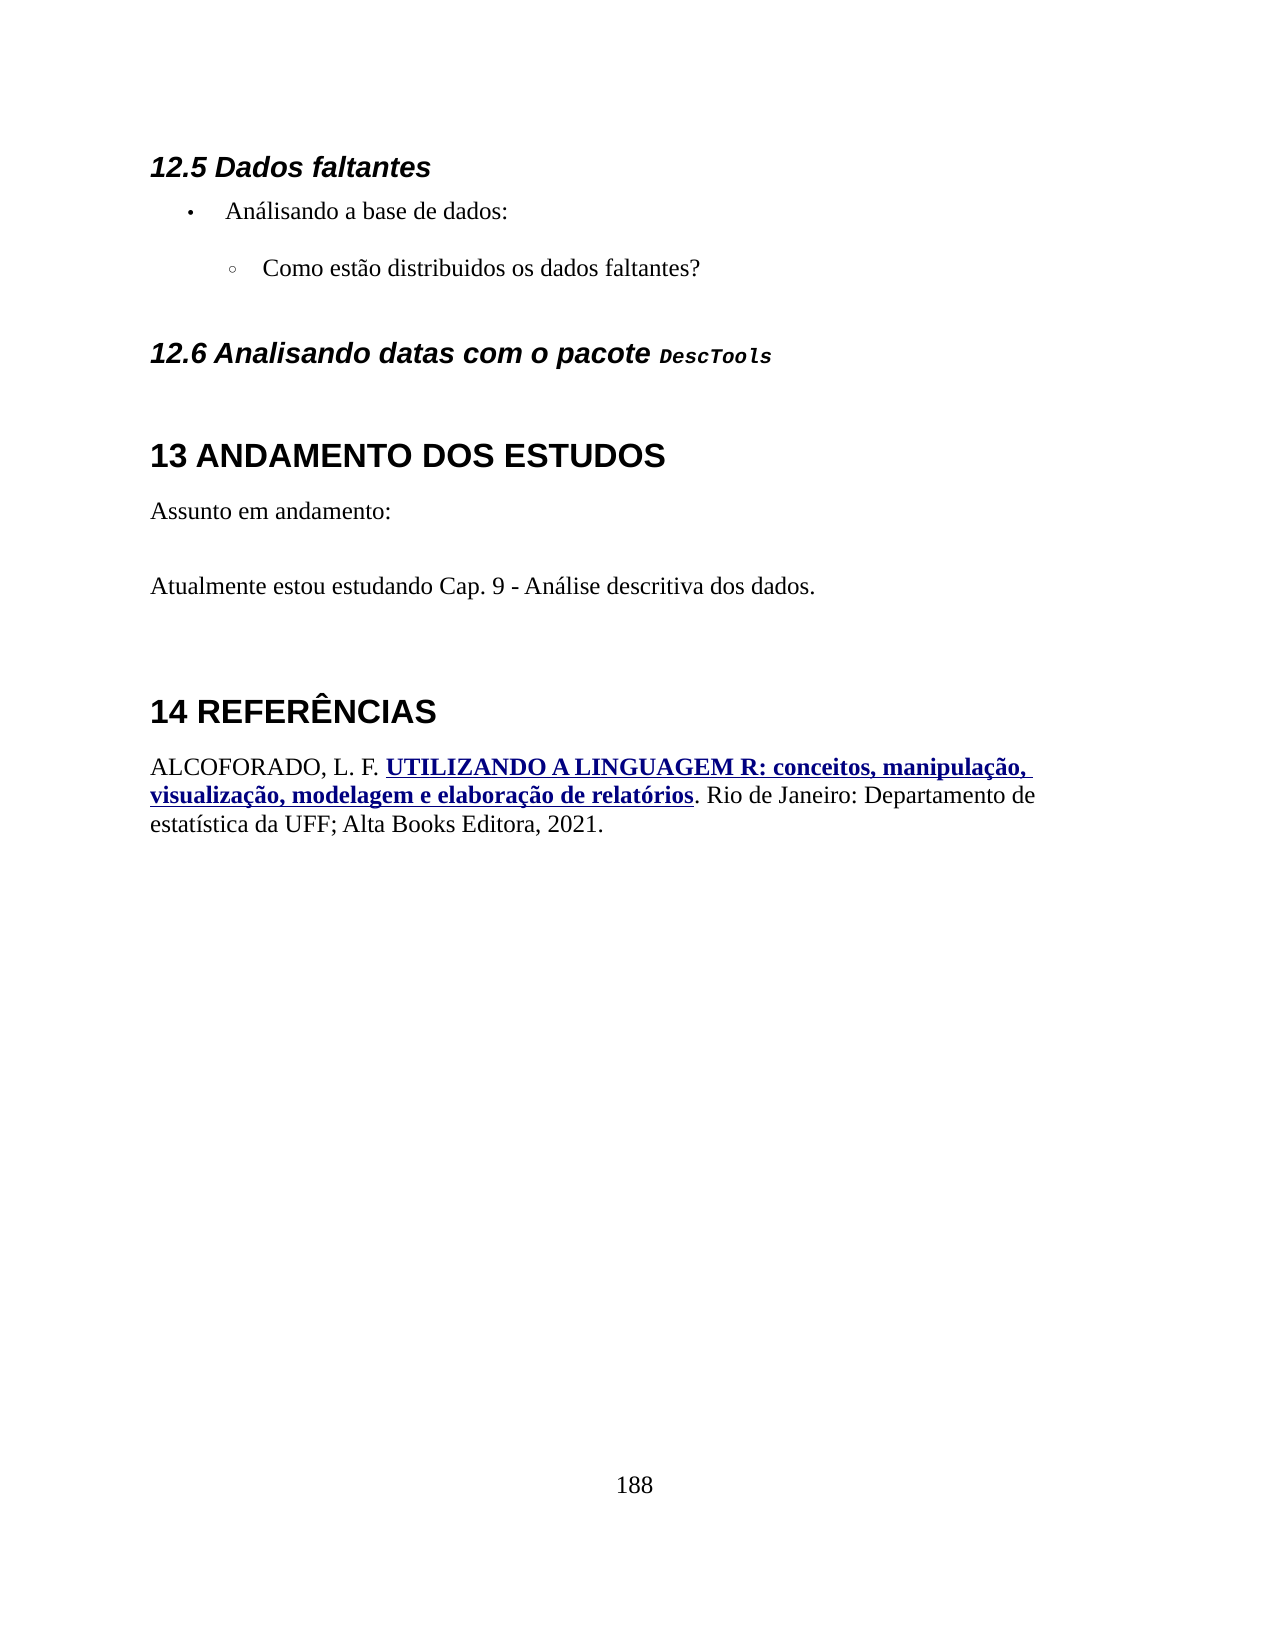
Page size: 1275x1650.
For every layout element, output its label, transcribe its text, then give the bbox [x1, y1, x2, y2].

text Atualmente estou estudando Cap. 9 - Análise descritiva dos dados. [150, 571, 1125, 629]
subtitle 13 ANDAMENTO DOS ESTUDOS [150, 436, 1125, 474]
subtitle 12.6 Analisando datas com o pacote DescTools [150, 336, 1125, 370]
subtitle 14 REFERÊNCIAS [150, 692, 1125, 730]
subtitle 12.5 Dados faltantes [150, 150, 1125, 183]
list Análisando a base de dados: [187, 196, 1125, 253]
text Assunto em andamento: [150, 496, 1125, 553]
list Como estão distribuidos os dados faltantes? [225, 253, 1125, 282]
text ALCOFORADO, L. F. UTILIZANDO A LINGUAGEM R: conceitos, manipulação, visualização, modelagem e elaboração de relatórios. Rio de Janeiro: Departamento de estatística da UFF; Alta Books Editora, 2021. [150, 752, 1125, 838]
